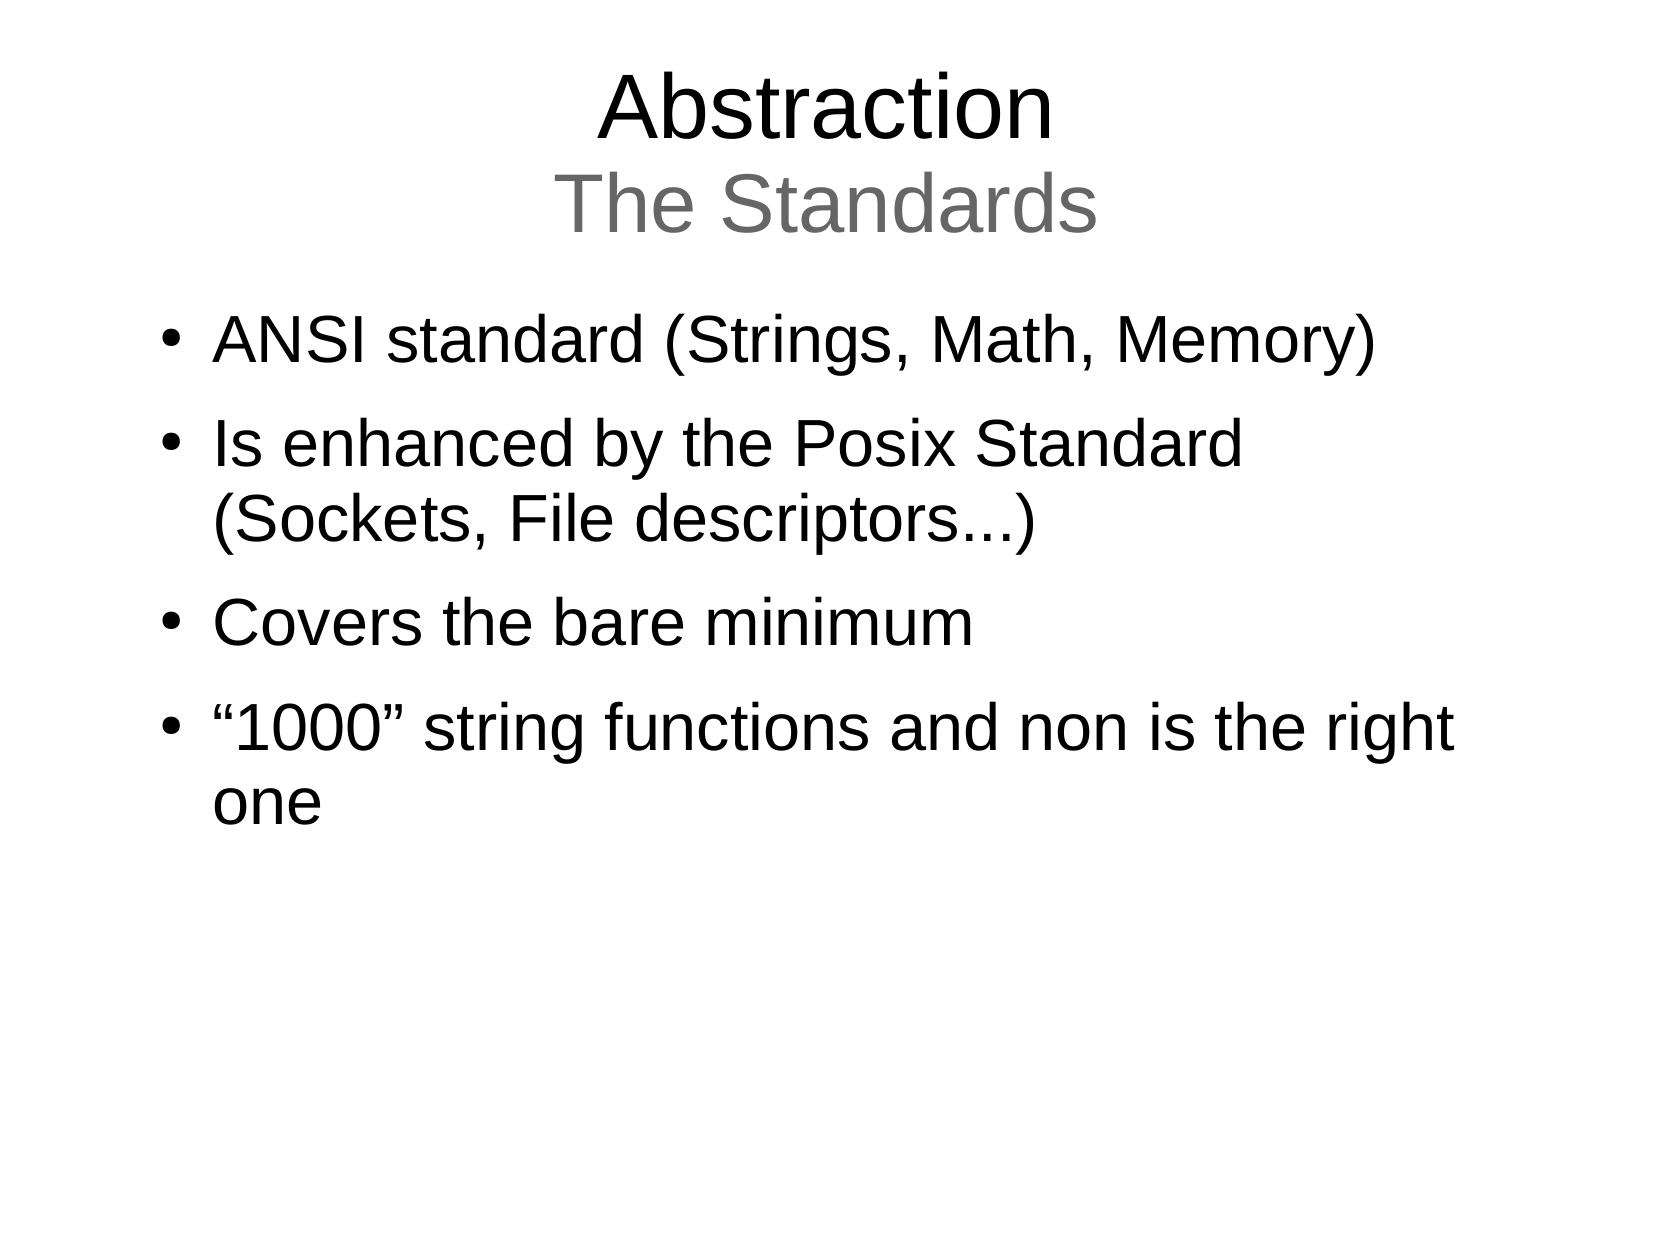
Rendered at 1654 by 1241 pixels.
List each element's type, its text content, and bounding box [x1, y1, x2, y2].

list ANSI standard (Strings, Math, Memory) Is enhanced by the Posix Standard (Sockets, File descriptors...) Covers the bare minimum “1000” string functions and non is the right one [141, 302, 1501, 1022]
title Abstraction The Standards [82, 49, 1571, 257]
